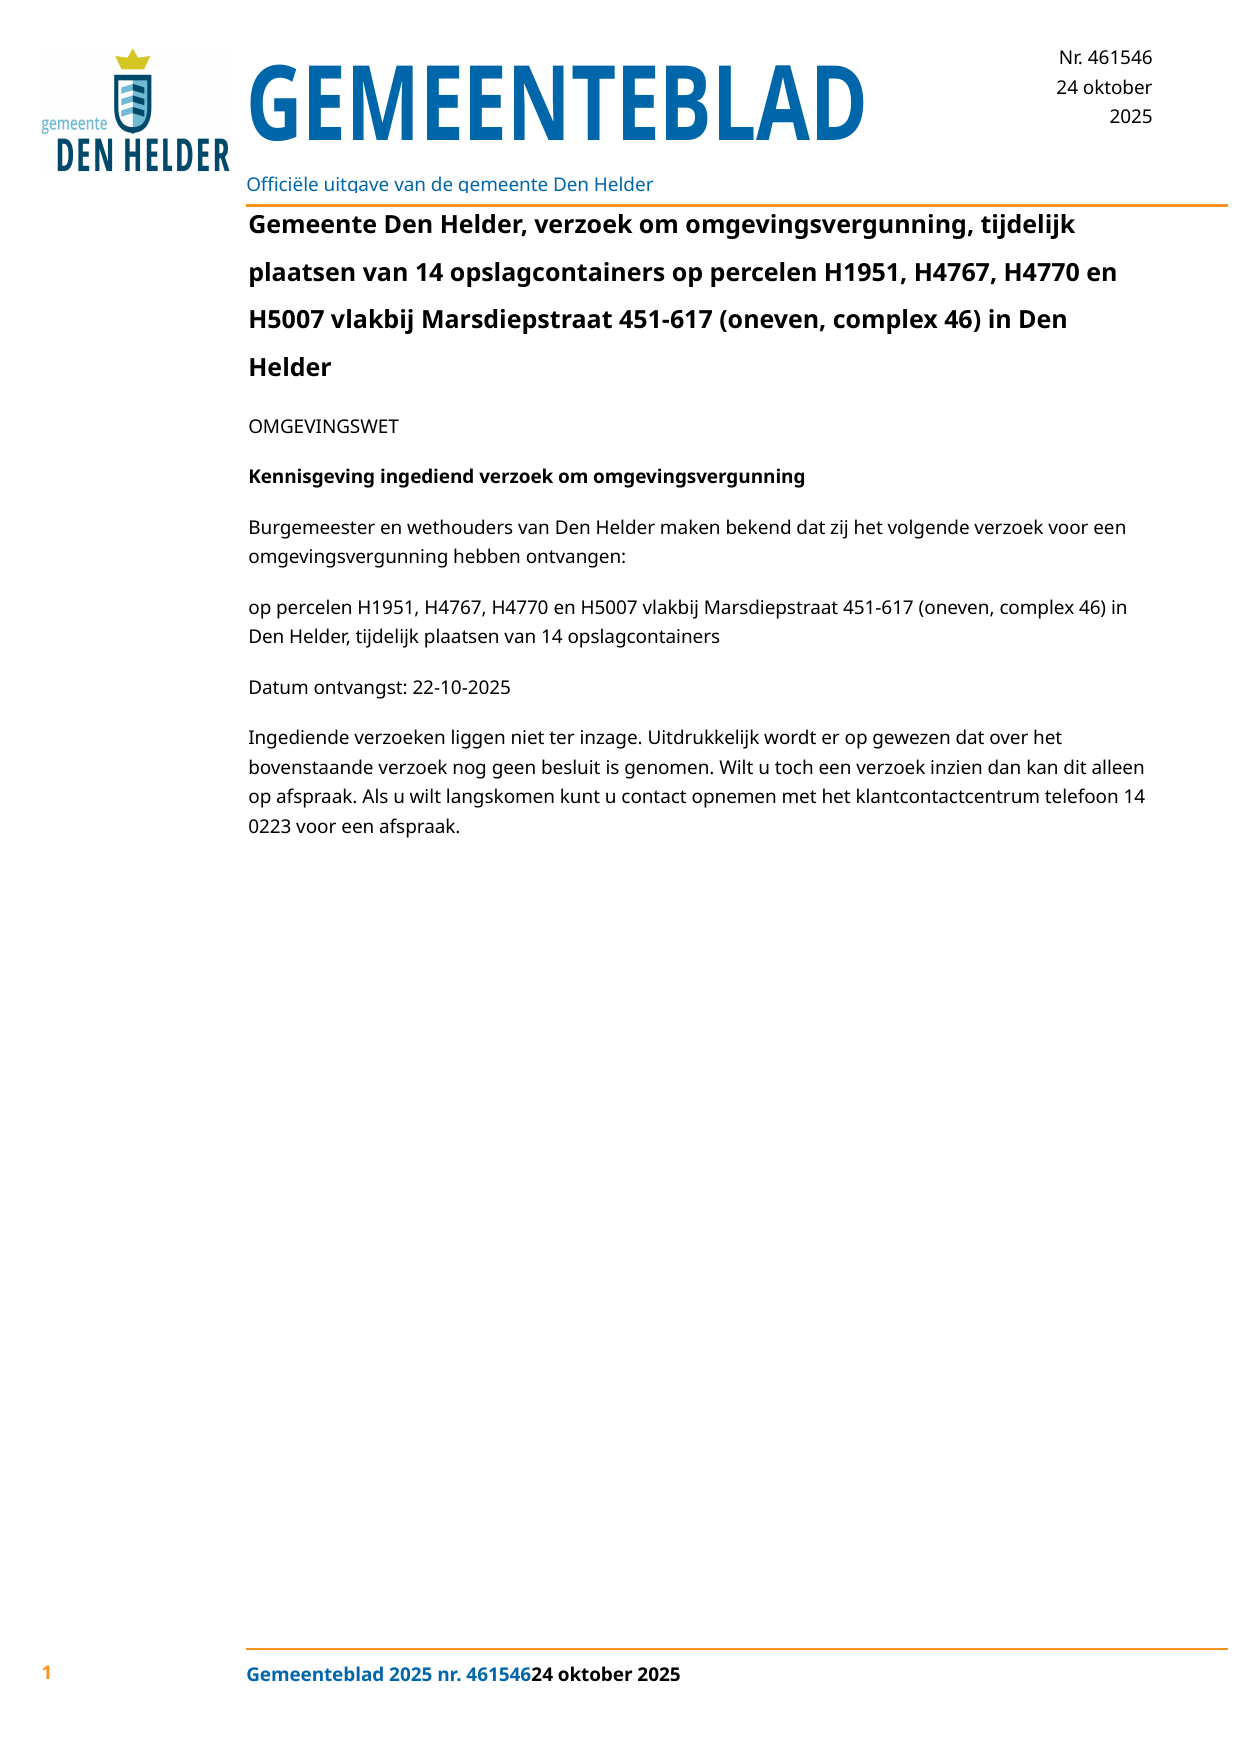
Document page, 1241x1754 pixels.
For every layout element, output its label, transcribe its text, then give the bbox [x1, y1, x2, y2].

picture [63, 144, 68, 165]
text Datum ontvangst: 22-10-2025 [248, 674, 1152, 700]
text op percelen H1951, H4767, H4770 en H5007 vlakbij Marsdiepstraat 451-617 (oneven, complex 46) in Den Helder, tijdelijk plaatsen van 14 opslagcontainers [248, 594, 1152, 649]
text Gemeente Den Helder, verzoek om omgevingsvergunning, tijdelijk plaatsen van 14 opslagcontainers op percelen H1951, H4767, H4770 en H5007 vlakbij Marsdiepstraat 451-617 (oneven, complex 46) in Den Helder [248, 207, 1152, 384]
text Ingediende verzoeken liggen niet ter inzage. Uitdrukkelijk wordt er op gewezen dat over het bovenstaande verzoek nog geen besluit is genomen. Wilt u toch een verzoek inzien dan kan dit alleen op afspraak. Als u wilt langskomen kunt u contact opnemen met het klantcontactcentrum telefoon 14 0223 voor een afspraak. [248, 724, 1152, 839]
text Burgemeester en wethouders van Den Helder maken bekend dat zij het volgende verzoek voor een omgevingsvergunning hebben ontvangen: [248, 514, 1152, 569]
text OMGEVINGSWET [248, 413, 1152, 439]
text Kennisgeving ingediend verzoek om omgevingsvergunning [248, 463, 1152, 489]
picture [100, 154, 106, 172]
picture [130, 157, 135, 172]
picture [220, 160, 224, 172]
picture [41, 47, 231, 172]
picture [182, 144, 187, 165]
